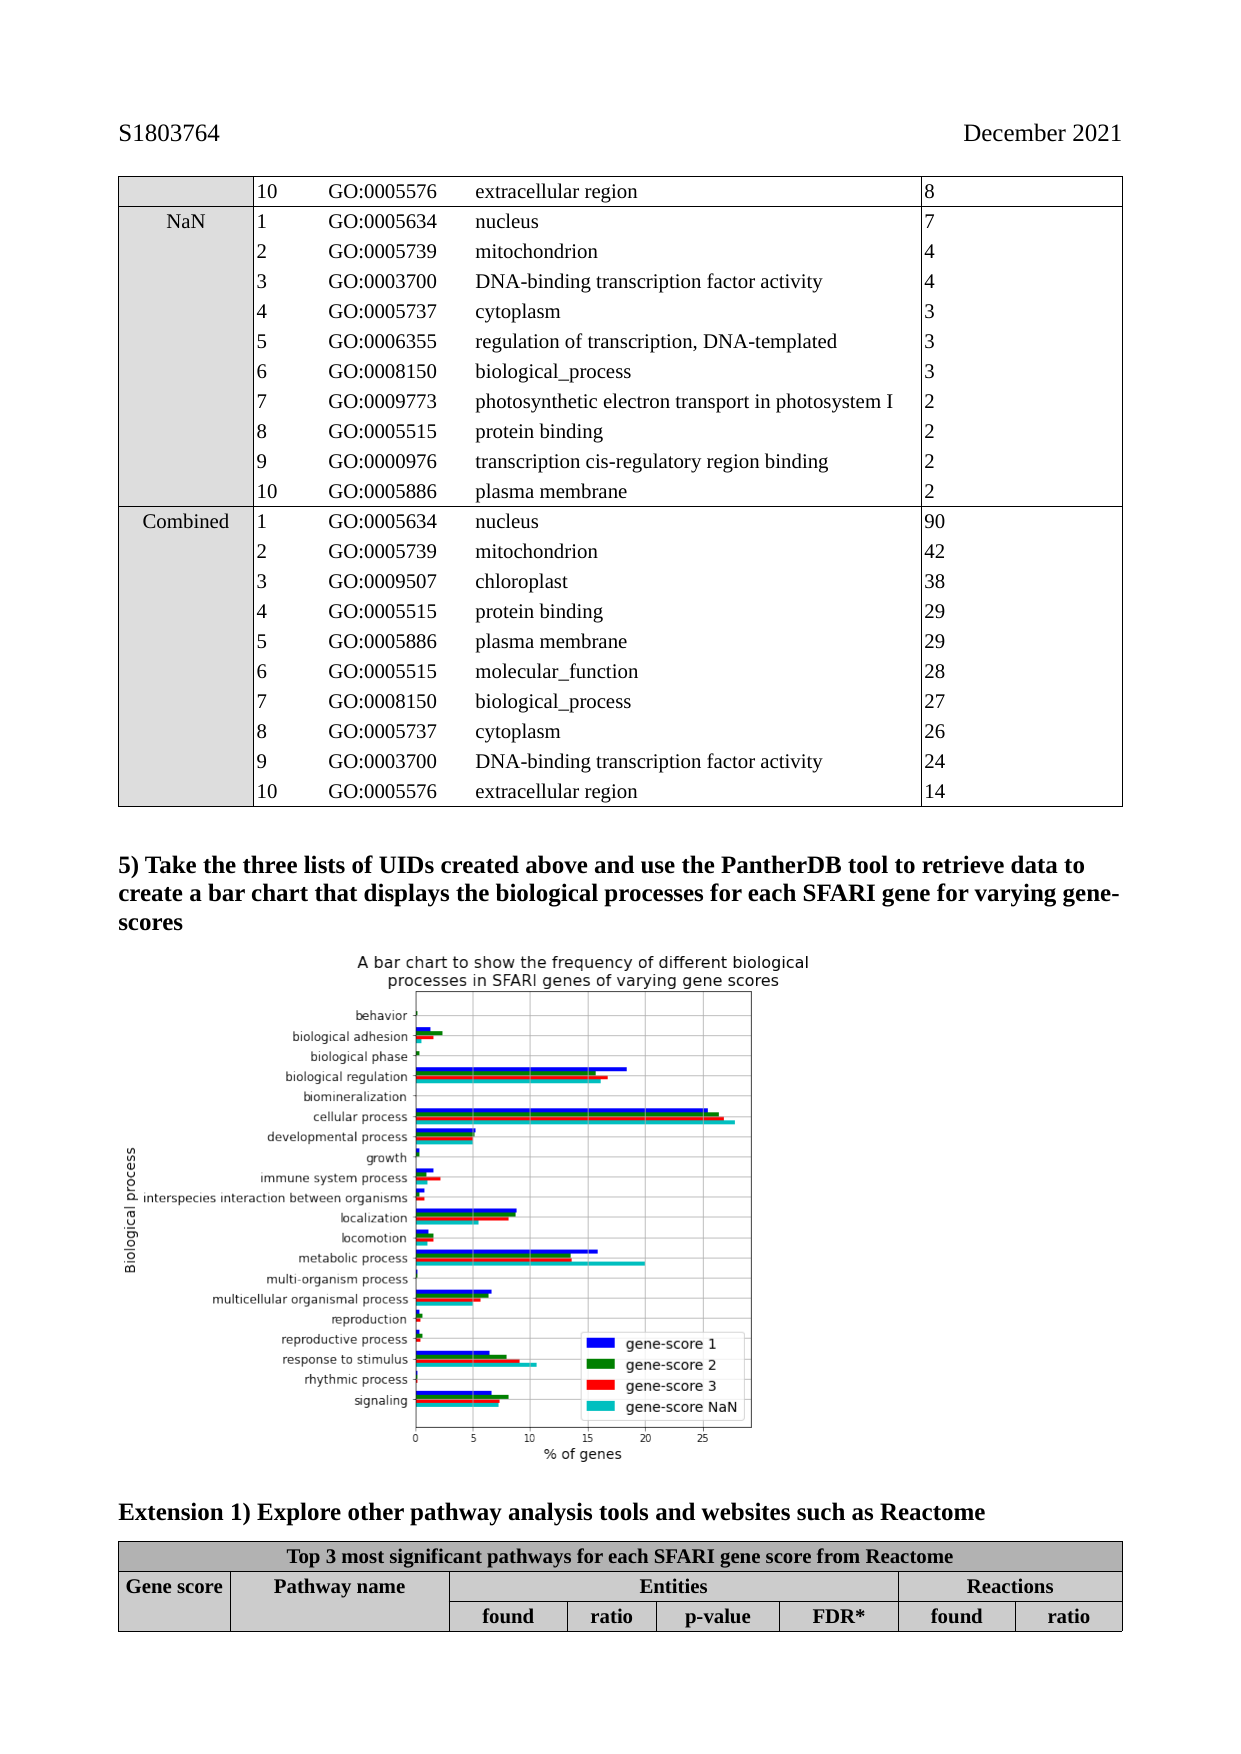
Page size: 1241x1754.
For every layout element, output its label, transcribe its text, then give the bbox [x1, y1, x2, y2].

table_cell Gene score [119, 1572, 230, 1631]
table_cell Reactions [899, 1572, 1122, 1601]
table_cell 3 [922, 296, 1122, 326]
table_cell 8 [922, 177, 1122, 206]
table_cell NaN [119, 207, 253, 506]
table_cell ratio [568, 1602, 656, 1631]
table_cell mitochondrion [472, 536, 921, 566]
table_cell 2 [922, 386, 1122, 416]
table_cell 1 [254, 507, 325, 536]
table_cell 7 [254, 686, 325, 716]
table_cell 6 [254, 656, 325, 686]
table_cell GO:0005739 [325, 236, 472, 266]
table_cell 2 [254, 536, 325, 566]
table_cell 14 [922, 776, 1122, 806]
table_cell photosynthetic electron transport in photosystem I [472, 386, 921, 416]
table_cell 2 [922, 416, 1122, 446]
table_cell 3 [254, 566, 325, 596]
table_cell 42 [922, 536, 1122, 566]
table_cell transcription cis-regulatory region binding [472, 446, 921, 476]
table_cell GO:0005886 [325, 626, 472, 656]
table_cell GO:0005576 [325, 776, 472, 806]
table_cell biological_process [472, 356, 921, 386]
table_cell plasma membrane [472, 476, 921, 506]
table_cell cytoplasm [472, 716, 921, 746]
text 5) Take the three lists of UIDs created above and use the PantherDB tool to retrieve data to create a bar chart that displays the biological processes for each SFARI gene for varying gene-scores [118, 850, 1122, 936]
table_cell GO:0005515 [325, 416, 472, 446]
table_cell GO:0003700 [325, 266, 472, 296]
table_cell 3 [922, 356, 1122, 386]
table_cell GO:0006355 [325, 326, 472, 356]
table_cell 9 [254, 746, 325, 776]
table_cell DNA-binding transcription factor activity [472, 266, 921, 296]
table_cell 9 [254, 446, 325, 476]
table_cell regulation of transcription, DNA-templated [472, 326, 921, 356]
table_cell 1 [254, 207, 325, 236]
table_cell Pathway name [231, 1572, 449, 1631]
table_cell 5 [254, 326, 325, 356]
table_cell mitochondrion [472, 236, 921, 266]
table_cell GO:0000976 [325, 446, 472, 476]
table_cell 2 [922, 476, 1122, 506]
table_cell biological_process [472, 686, 921, 716]
table_cell 4 [922, 266, 1122, 296]
table_cell 4 [254, 596, 325, 626]
table_cell protein binding [472, 596, 921, 626]
table_cell 4 [254, 296, 325, 326]
table_cell molecular_function [472, 656, 921, 686]
table_cell 7 [254, 386, 325, 416]
table_cell Combined [119, 507, 253, 806]
table_cell 10 [254, 776, 325, 806]
table_cell GO:0005739 [325, 536, 472, 566]
text Extension 1) Explore other pathway analysis tools and websites such as Reactome [118, 1469, 1122, 1526]
table_cell GO:0003700 [325, 746, 472, 776]
table_cell found [899, 1602, 1015, 1631]
table_cell DNA-binding transcription factor activity [472, 746, 921, 776]
table_cell GO:0005886 [325, 476, 472, 506]
table_cell 28 [922, 656, 1122, 686]
table_cell 90 [922, 507, 1122, 536]
table_cell 6 [254, 356, 325, 386]
table_cell p-value [657, 1602, 779, 1631]
table_cell GO:0005737 [325, 716, 472, 746]
table_cell GO:0005576 [325, 177, 472, 206]
table_cell 7 [922, 207, 1122, 236]
table_header Top 3 most significant pathways for each SFARI gene score from Reactome [119, 1542, 1122, 1571]
table_cell extracellular region [472, 177, 921, 206]
table_cell plasma membrane [472, 626, 921, 656]
table_cell GO:0005515 [325, 656, 472, 686]
table_cell nucleus [472, 207, 921, 236]
table_cell chloroplast [472, 566, 921, 596]
table_cell cytoplasm [472, 296, 921, 326]
table_cell GO:0005634 [325, 507, 472, 536]
table_cell found [450, 1602, 567, 1631]
table_cell GO:0005737 [325, 296, 472, 326]
table_cell 10 [254, 177, 325, 206]
table_cell Entities [450, 1572, 898, 1601]
table_cell GO:0008150 [325, 356, 472, 386]
table_cell 2 [922, 446, 1122, 476]
table_cell 4 [922, 236, 1122, 266]
table_cell 10 [254, 476, 325, 506]
table_cell 5 [254, 626, 325, 656]
table_cell 2 [254, 236, 325, 266]
table_cell 24 [922, 746, 1122, 776]
table_cell [119, 177, 253, 206]
table_cell GO:0009773 [325, 386, 472, 416]
table_cell FDR* [780, 1602, 898, 1631]
table_cell GO:0005634 [325, 207, 472, 236]
table_cell extracellular region [472, 776, 921, 806]
table_cell 27 [922, 686, 1122, 716]
table_cell nucleus [472, 507, 921, 536]
table_cell GO:0005515 [325, 596, 472, 626]
table_cell GO:0009507 [325, 566, 472, 596]
table_cell 8 [254, 416, 325, 446]
table_cell protein binding [472, 416, 921, 446]
table_cell 38 [922, 566, 1122, 596]
table_cell 29 [922, 626, 1122, 656]
table_cell ratio [1016, 1602, 1122, 1631]
table_cell 3 [922, 326, 1122, 356]
table_cell 26 [922, 716, 1122, 746]
picture [118, 949, 815, 1469]
table_cell GO:0008150 [325, 686, 472, 716]
table_cell 29 [922, 596, 1122, 626]
table_cell 3 [254, 266, 325, 296]
table_cell 8 [254, 716, 325, 746]
